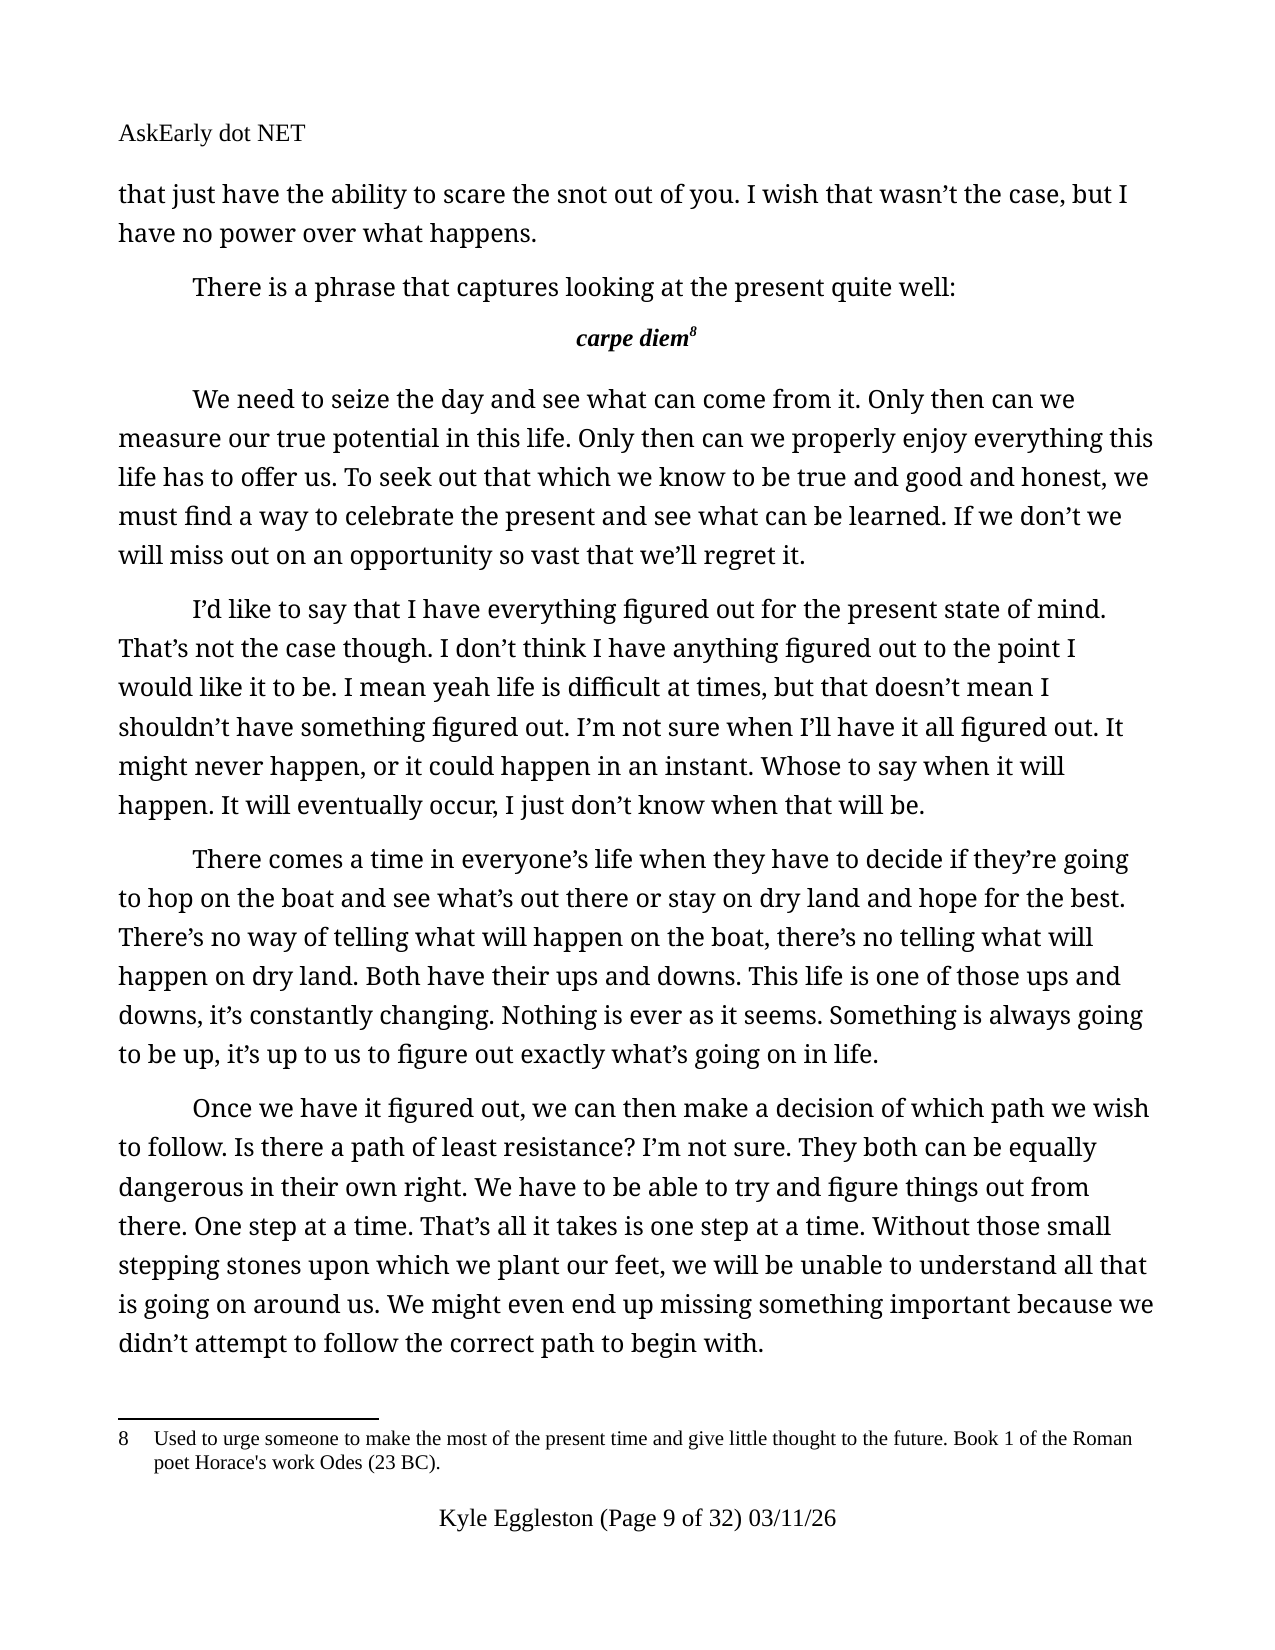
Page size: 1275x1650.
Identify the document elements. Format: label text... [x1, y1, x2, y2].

text Used to urge someone to make the most of the present time and give little thought to the future. Book 1 of the Roman poet Horace's work Odes (23 BC). [118, 1426, 1157, 1474]
text that just have the ability to scare the snot out of you. I wish that wasn’t the case, but I have no power over what happens. [118, 176, 1157, 249]
text There comes a time in everyone’s life when they have to decide if they’re going to hop on the boat and see what’s out there or stay on dry land and hope for the best. There’s no way of telling what will happen on the boat, there’s no telling what will happen on dry land. Both have their ups and downs. This life is one of those ups and downs, it’s constantly changing. Nothing is ever as it seems. Something is always going to be up, it’s up to us to figure out exactly what’s going on in life. [118, 841, 1157, 1071]
text There is a phrase that captures looking at the present quite well: [118, 269, 1157, 303]
text Once we have it figured out, we can then make a decision of which path we wish to follow. Is there a path of least resistance? I’m not sure. They both can be equally dangerous in their own right. We have to be able to try and figure things out from there. One step at a time. That’s all it takes is one step at a time. Without those small stepping stones upon which we plant our feet, we will be unable to understand all that is going on around us. We might even end up missing something important because we didn’t attempt to follow the correct path to begin with. [118, 1091, 1157, 1360]
text I’d like to say that I have everything figured out for the present state of mind. That’s not the case though. I don’t think I have anything figured out to the point I would like it to be. I mean yeah life is difficult at times, but that doesn’t mean I shouldn’t have something figured out. I’m not sure when I’ll have it all figured out. It might never happen, or it could happen in an instant. Whose to say when it will happen. It will eventually occur, I just don’t know when that will be. [118, 592, 1157, 822]
text carpe diem [177, 323, 1098, 352]
text We need to seize the day and see what can come from it. Only then can we measure our true potential in this life. Only then can we properly enjoy everything this life has to offer us. To seek out that which we know to be true and good and honest, we must find a way to celebrate the present and see what can be learned. If we don’t we will miss out on an opportunity so vast that we’ll regret it. [118, 381, 1157, 572]
